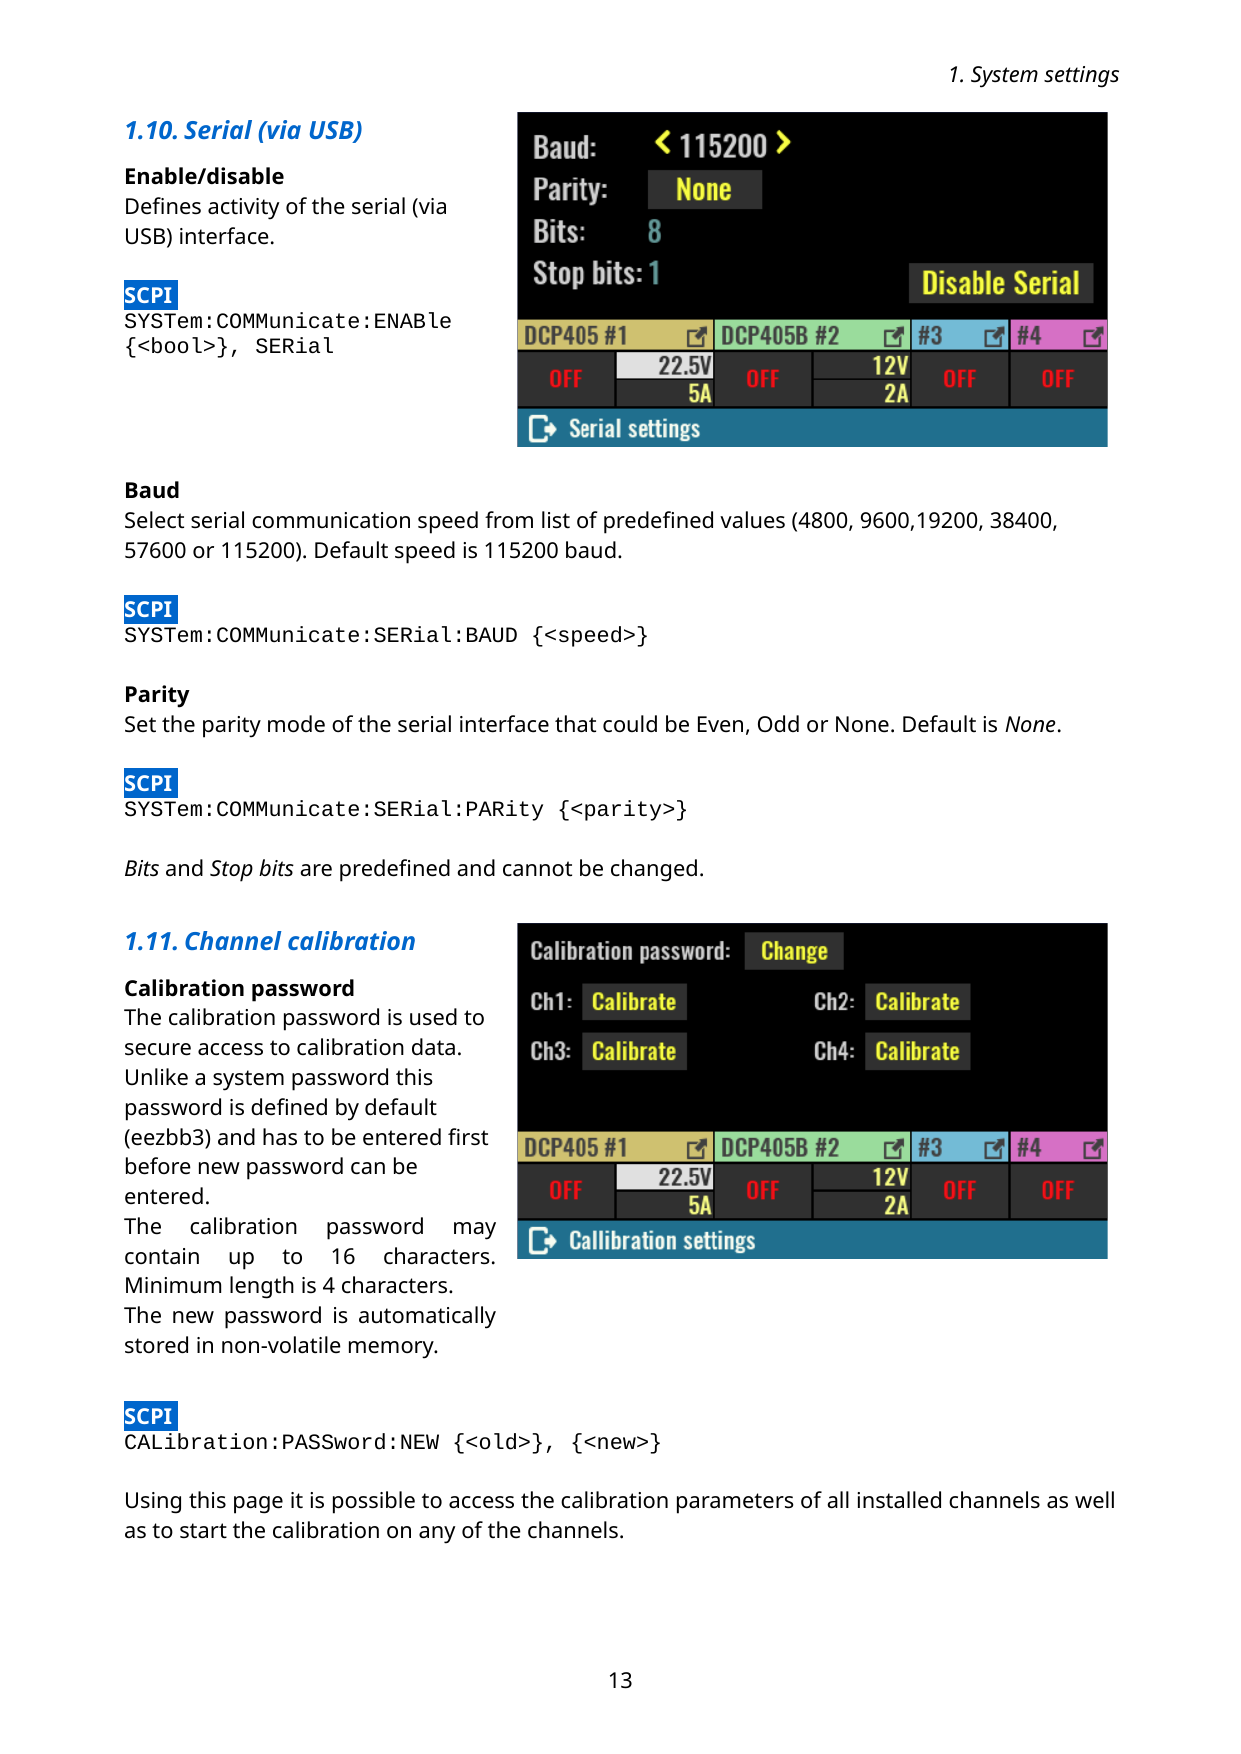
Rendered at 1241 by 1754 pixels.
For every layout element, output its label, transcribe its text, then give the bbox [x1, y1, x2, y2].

table_cell Baud Select serial communication speed from list of predefined values (4800, 9600,19200, 38400, 57600 or 115200). Default speed is 115200 baud. SCPI SYSTem:COMMunicate:SERial:BAUD {<speed>} Parity Set the parity mode of the serial interface that could be Even, Odd or None. Default is None. SCPI SYSTem:COMMunicate:SERial:PARity {<parity>} Bits and Stop bits are predefined and cannot be changed. [118, 470, 1123, 888]
table_header Serial (via USB) Enable/disable Defines activity of the serial (via USB) interface. SCPI SYSTem:COMMunicate:ENABle {<bool>}, SERial [118, 107, 502, 469]
table_header Channel calibration Calibration password The calibration password is used to secure access to calibration data. Unlike a system password this password is defined by default (eezbb3) and has to be entered first before new password can be entered. The calibration password may contain up to 16 characters. Minimum length is 4 characters. The new password is automatically stored in non-volatile memory. [118, 918, 502, 1395]
table_cell SCPI CALibration:PASSword:NEW {<old>}, {<new>} Using this page it is possible to access the calibration parameters of all installed channels as well as to start the calibration on any of the channels. [118, 1395, 1123, 1551]
table_header [502, 918, 1123, 1395]
picture [517, 112, 1108, 447]
picture [517, 923, 1108, 1259]
table_header [502, 107, 1123, 469]
